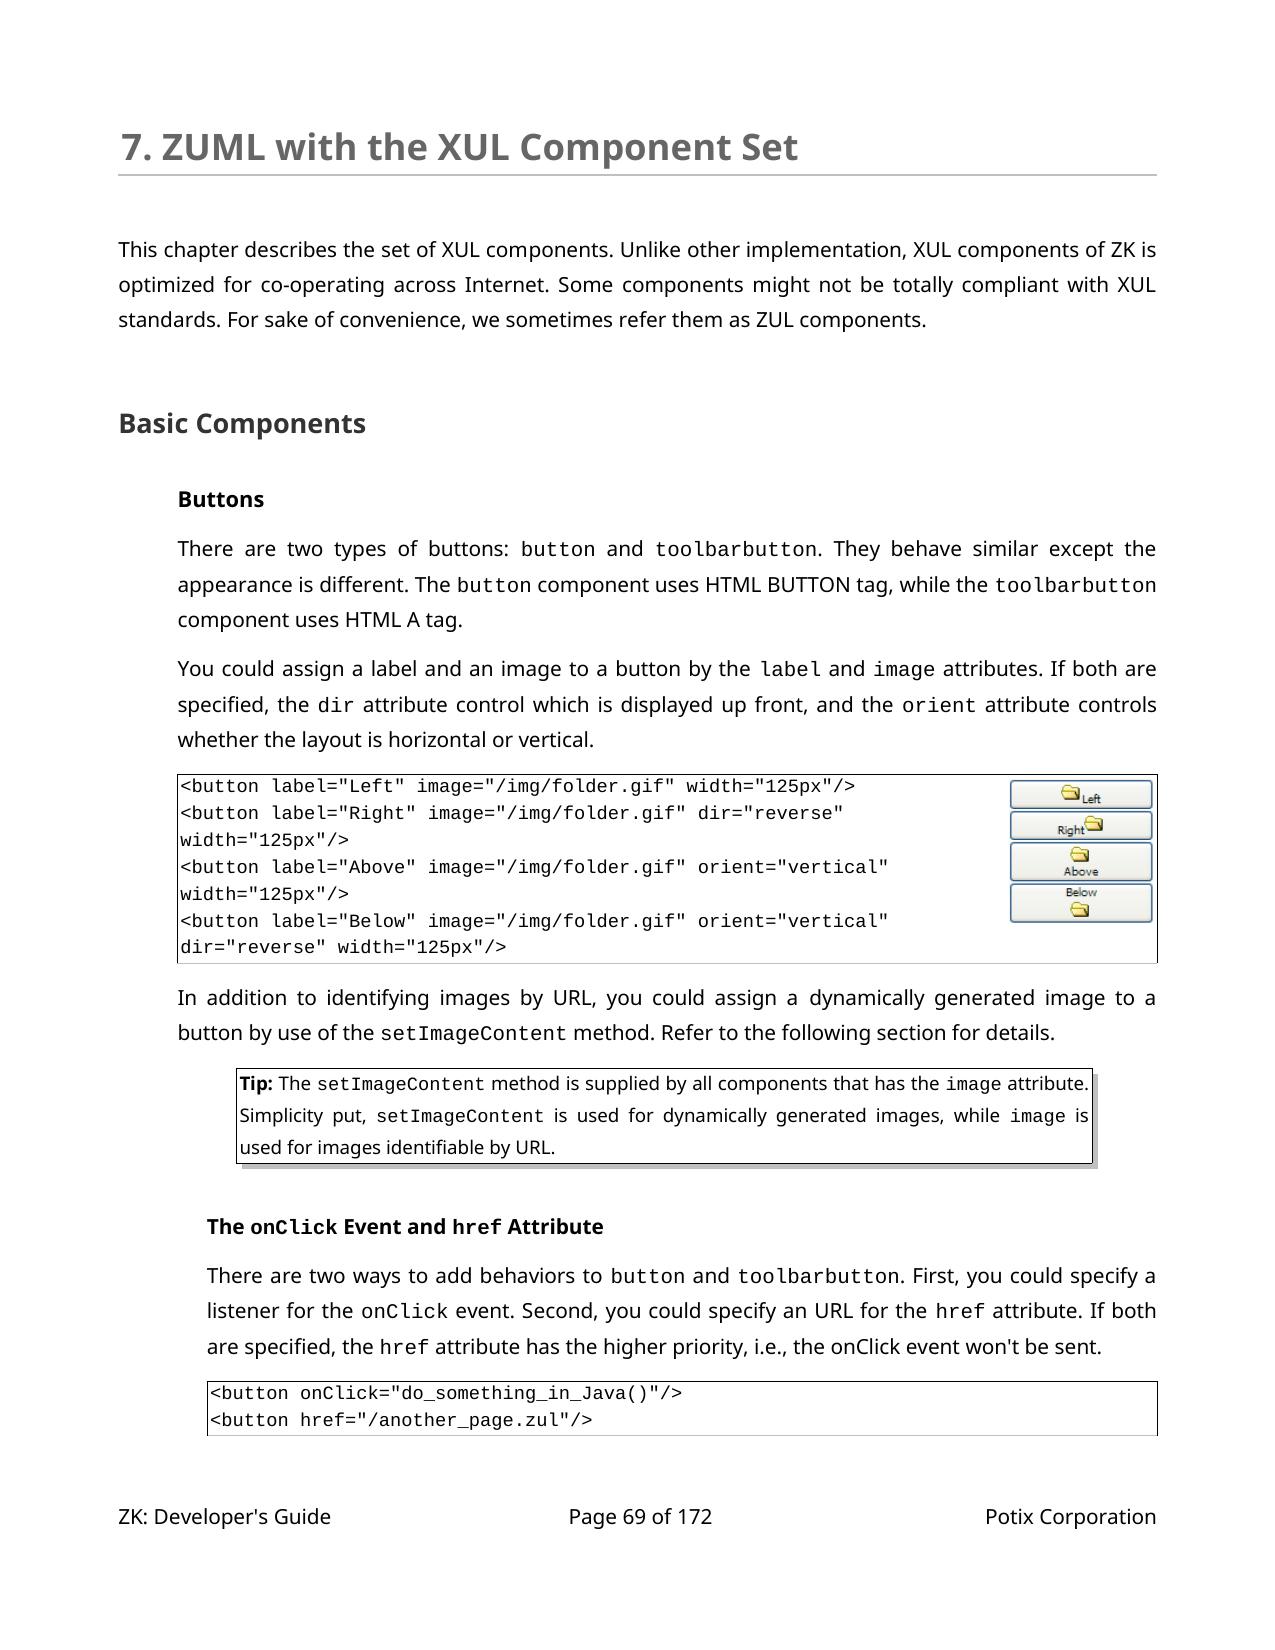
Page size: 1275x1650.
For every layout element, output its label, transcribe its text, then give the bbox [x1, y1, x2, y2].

subtitle Basic Components [118, 404, 1157, 441]
picture [1008, 778, 1156, 925]
text You could assign a label and an image to a button by the label and image attributes. If both are specified, the dir attribute control which is displayed up front, and the orient attribute controls whether the layout is horizontal or vertical. [177, 654, 1157, 753]
text <button onClick="do_something_in_Java()"/> [208, 1382, 1157, 1405]
subtitle Buttons [177, 484, 1157, 514]
text <button href="/another_page.zul"/> [208, 1408, 1157, 1435]
text In addition to identifying images by URL, you could assign a dynamically generated image to a button by use of the setImageContent method. Refer to the following section for details. [177, 983, 1157, 1047]
text Tip: The setImageContent method is supplied by all components that has the image attribute. Simplicity put, setImageContent is used for dynamically generated images, while image is used for images identifiable by URL. [237, 1069, 1092, 1163]
text This chapter describes the set of XUL components. Unlike other implementation, XUL components of ZK is optimized for co-operating across Internet. Some components might not be totally compliant with XUL standards. For sake of convenience, we sometimes refer them as ZUL components. [118, 235, 1157, 333]
text <button label="Right" image="/img/folder.gif" dir="reverse" width="125px"/> [178, 801, 1008, 852]
text <button label="Above" image="/img/folder.gif" orient="vertical" width="125px"/> [178, 855, 1008, 906]
text There are two types of buttons: button and toolbarbutton. They behave similar except the appearance is different. The button component uses HTML BUTTON tag, while the toolbarbutton component uses HTML A tag. [177, 534, 1157, 633]
text There are two ways to add behaviors to button and toolbarbutton. First, you could specify a listener for the onClick event. Second, you could specify an URL for the href attribute. If both are specified, the href attribute has the higher priority, i.e., the onClick event won't be sent. [207, 1261, 1157, 1361]
subtitle 7. ZUML with the XUL Component Set [118, 118, 1157, 174]
text <button label="Left" image="/img/folder.gif" width="125px"/> [178, 775, 1157, 798]
subtitle The onClick Event and href Attribute [207, 1212, 1157, 1240]
text <button label="Below" image="/img/folder.gif" orient="vertical" dir="reverse" width="125px"/> [178, 909, 1157, 963]
